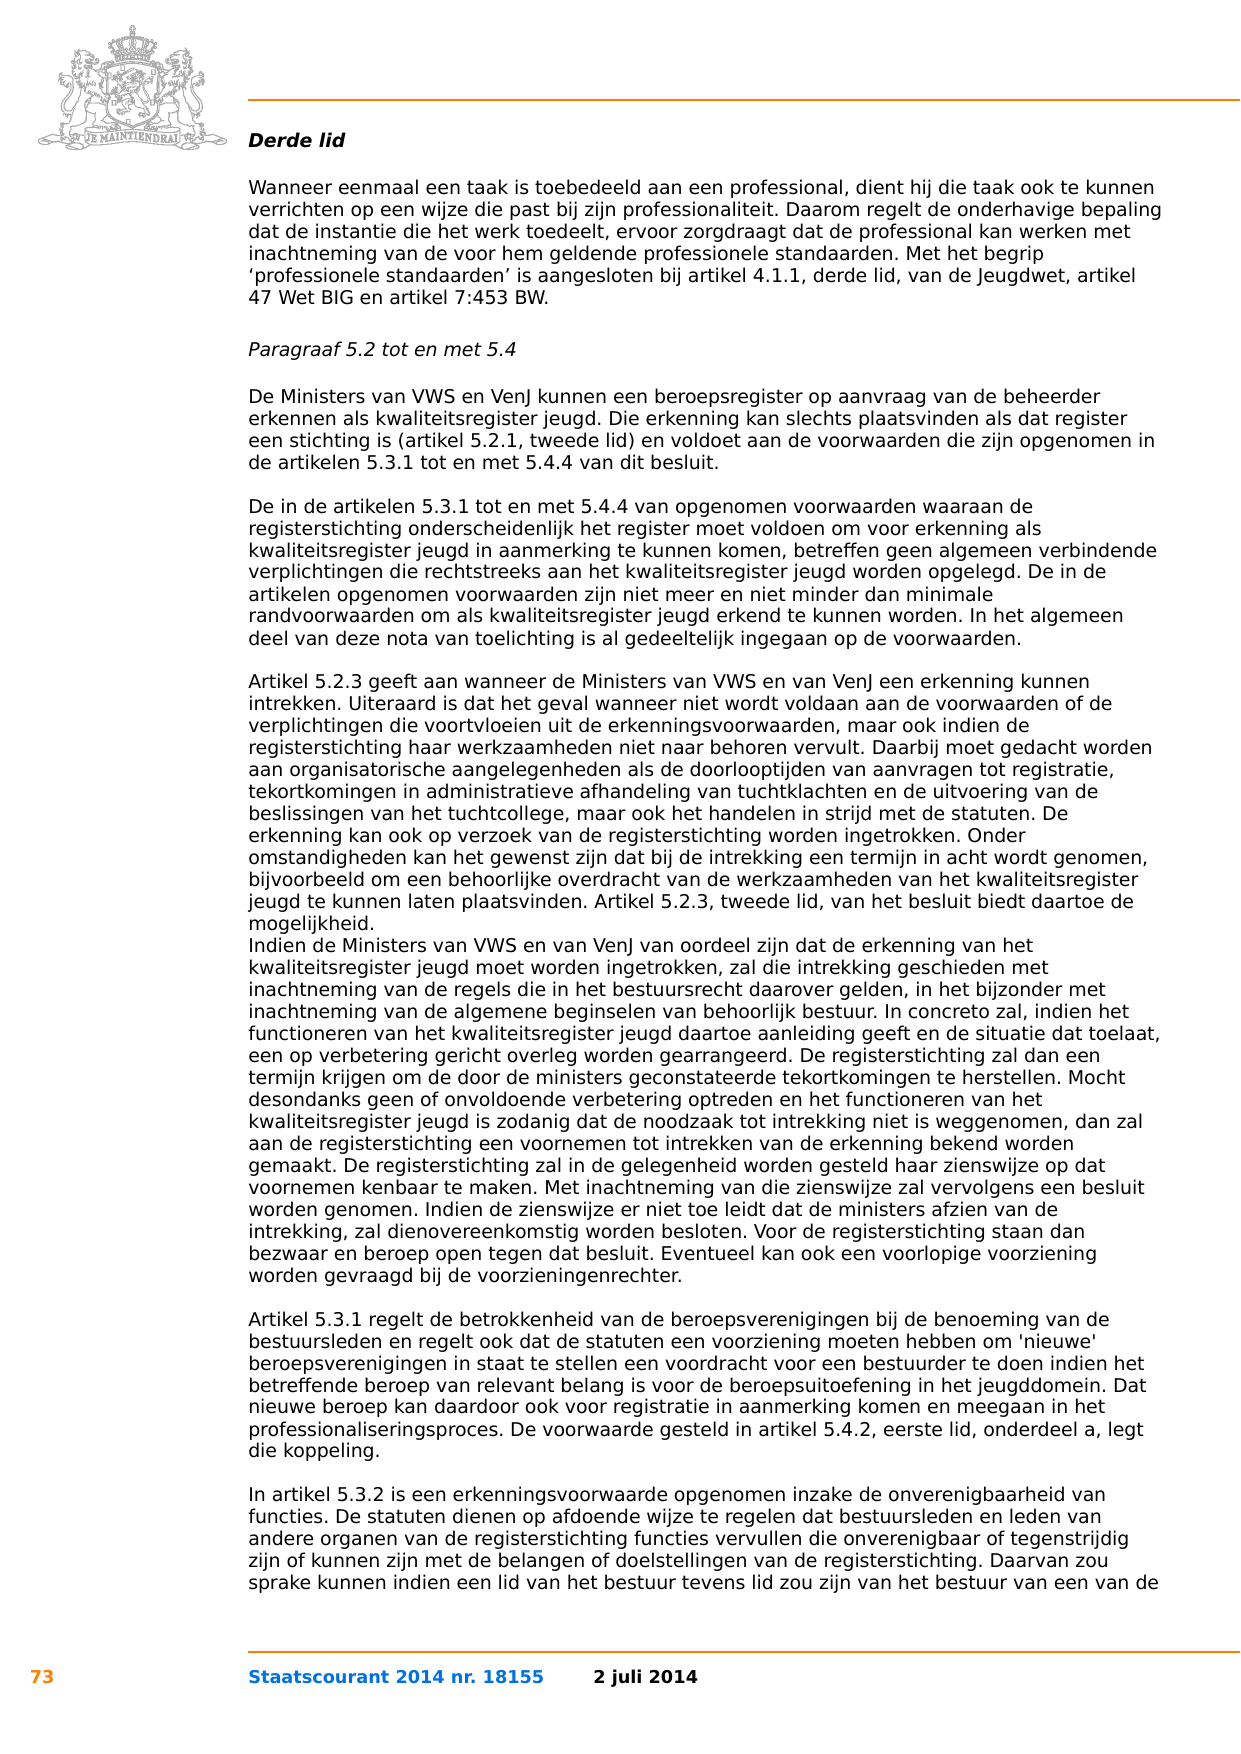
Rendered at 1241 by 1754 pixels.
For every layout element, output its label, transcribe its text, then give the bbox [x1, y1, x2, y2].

text Artikel 5.3.1 regelt de betrokkenheid van de beroepsverenigingen bij de benoeming van de bestuursleden en regelt ook dat de statuten een voorziening moeten hebben om 'nieuwe' beroepsverenigingen in staat te stellen een voordracht voor een bestuurder te doen indien het betreffende beroep van relevant belang is voor de beroepsuitoefening in het jeugddomein. Dat nieuwe beroep kan daardoor ook voor registratie in aanmerking komen en meegaan in het professionaliseringsproces. De voorwaarde gesteld in artikel 5.4.2, eerste lid, onderdeel a, legt die koppeling. [248, 1308, 1163, 1462]
picture [38, 25, 227, 150]
text De Ministers van VWS en VenJ kunnen een beroepsregister op aanvraag van de beheerder erkennen als kwaliteitsregister jeugd. Die erkenning kan slechts plaatsvinden als dat register een stichting is (artikel 5.2.1, tweede lid) en voldoet aan de voorwaarden die zijn opgenomen in de artikelen 5.3.1 tot en met 5.4.4 van dit besluit. [248, 386, 1163, 474]
text Wanneer eenmaal een taak is toebedeeld aan een professional, dient hij die taak ook te kunnen verrichten op een wijze die past bij zijn professionaliteit. Daarom regelt de onderhavige bepaling dat de instantie die het werk toedeelt, ervoor zorgdraagt dat de professional kan werken met inachtneming van de voor hem geldende professionele standaarden. Met het begrip ‘professionele standaarden’ is aangesloten bij artikel 4.1.1, derde lid, van de Jeugdwet, artikel 47 Wet BIG en artikel 7:453 BW. [248, 177, 1163, 309]
subtitle Paragraaf 5.2 tot en met 5.4 [248, 339, 1163, 361]
text In artikel 5.3.2 is een erkenningsvoorwaarde opgenomen inzake de onverenigbaarheid van functies. De statuten dienen op afdoende wijze te regelen dat bestuursleden en leden van andere organen van de registerstichting functies vervullen die onverenigbaar of tegenstrijdig zijn of kunnen zijn met de belangen of doelstellingen van de registerstichting. Daarvan zou sprake kunnen indien een lid van het bestuur tevens lid zou zijn van het bestuur van een van de [248, 1484, 1163, 1594]
text Artikel 5.2.3 geeft aan wanneer de Ministers van VWS en van VenJ een erkenning kunnen intrekken. Uiteraard is dat het geval wanneer niet wordt voldaan aan de voorwaarden of de verplichtingen die voortvloeien uit de erkenningsvoorwaarden, maar ook indien de registerstichting haar werkzaamheden niet naar behoren vervult. Daarbij moet gedacht worden aan organisatorische aangelegenheden als de doorlooptijden van aanvragen tot registratie, tekortkomingen in administratieve afhandeling van tuchtklachten en de uitvoering van de beslissingen van het tuchtcollege, maar ook het handelen in strijd met de statuten. De erkenning kan ook op verzoek van de registerstichting worden ingetrokken. Onder omstandigheden kan het gewenst zijn dat bij de intrekking een termijn in acht wordt genomen, bijvoorbeeld om een behoorlijke overdracht van de werkzaamheden van het kwaliteitsregister jeugd te kunnen laten plaatsvinden. Artikel 5.2.3, tweede lid, van het besluit biedt daartoe de mogelijkheid. [248, 671, 1163, 935]
subtitle Derde lid [248, 130, 1163, 152]
text Indien de Ministers van VWS en van VenJ van oordeel zijn dat de erkenning van het kwaliteitsregister jeugd moet worden ingetrokken, zal die intrekking geschieden met inachtneming van de regels die in het bestuursrecht daarover gelden, in het bijzonder met inachtneming van de algemene beginselen van behoorlijk bestuur. In concreto zal, indien het functioneren van het kwaliteitsregister jeugd daartoe aanleiding geeft en de situatie dat toelaat, een op verbetering gericht overleg worden gearrangeerd. De registerstichting zal dan een termijn krijgen om de door de ministers geconstateerde tekortkomingen te herstellen. Mocht desondanks geen of onvoldoende verbetering optreden en het functioneren van het kwaliteitsregister jeugd is zodanig dat de noodzaak tot intrekking niet is weggenomen, dan zal aan de registerstichting een voornemen tot intrekken van de erkenning bekend worden gemaakt. De registerstichting zal in de gelegenheid worden gesteld haar zienswijze op dat voornemen kenbaar te maken. Met inachtneming van die zienswijze zal vervolgens een besluit worden genomen. Indien de zienswijze er niet toe leidt dat de ministers afzien van de intrekking, zal dienovereenkomstig worden besloten. Voor de registerstichting staan dan bezwaar en beroep open tegen dat besluit. Eventueel kan ook een voorlopige voorziening worden gevraagd bij de voorzieningenrechter. [248, 935, 1163, 1287]
text De in de artikelen 5.3.1 tot en met 5.4.4 van opgenomen voorwaarden waaraan de registerstichting onderscheidenlijk het register moet voldoen om voor erkenning als kwaliteitsregister jeugd in aanmerking te kunnen komen, betreffen geen algemeen verbindende verplichtingen die rechtstreeks aan het kwaliteitsregister jeugd worden opgelegd. De in de artikelen opgenomen voorwaarden zijn niet meer en niet minder dan minimale randvoorwaarden om als kwaliteitsregister jeugd erkend te kunnen worden. In het algemeen deel van deze nota van toelichting is al gedeeltelijk ingegaan op de voorwaarden. [248, 496, 1163, 649]
